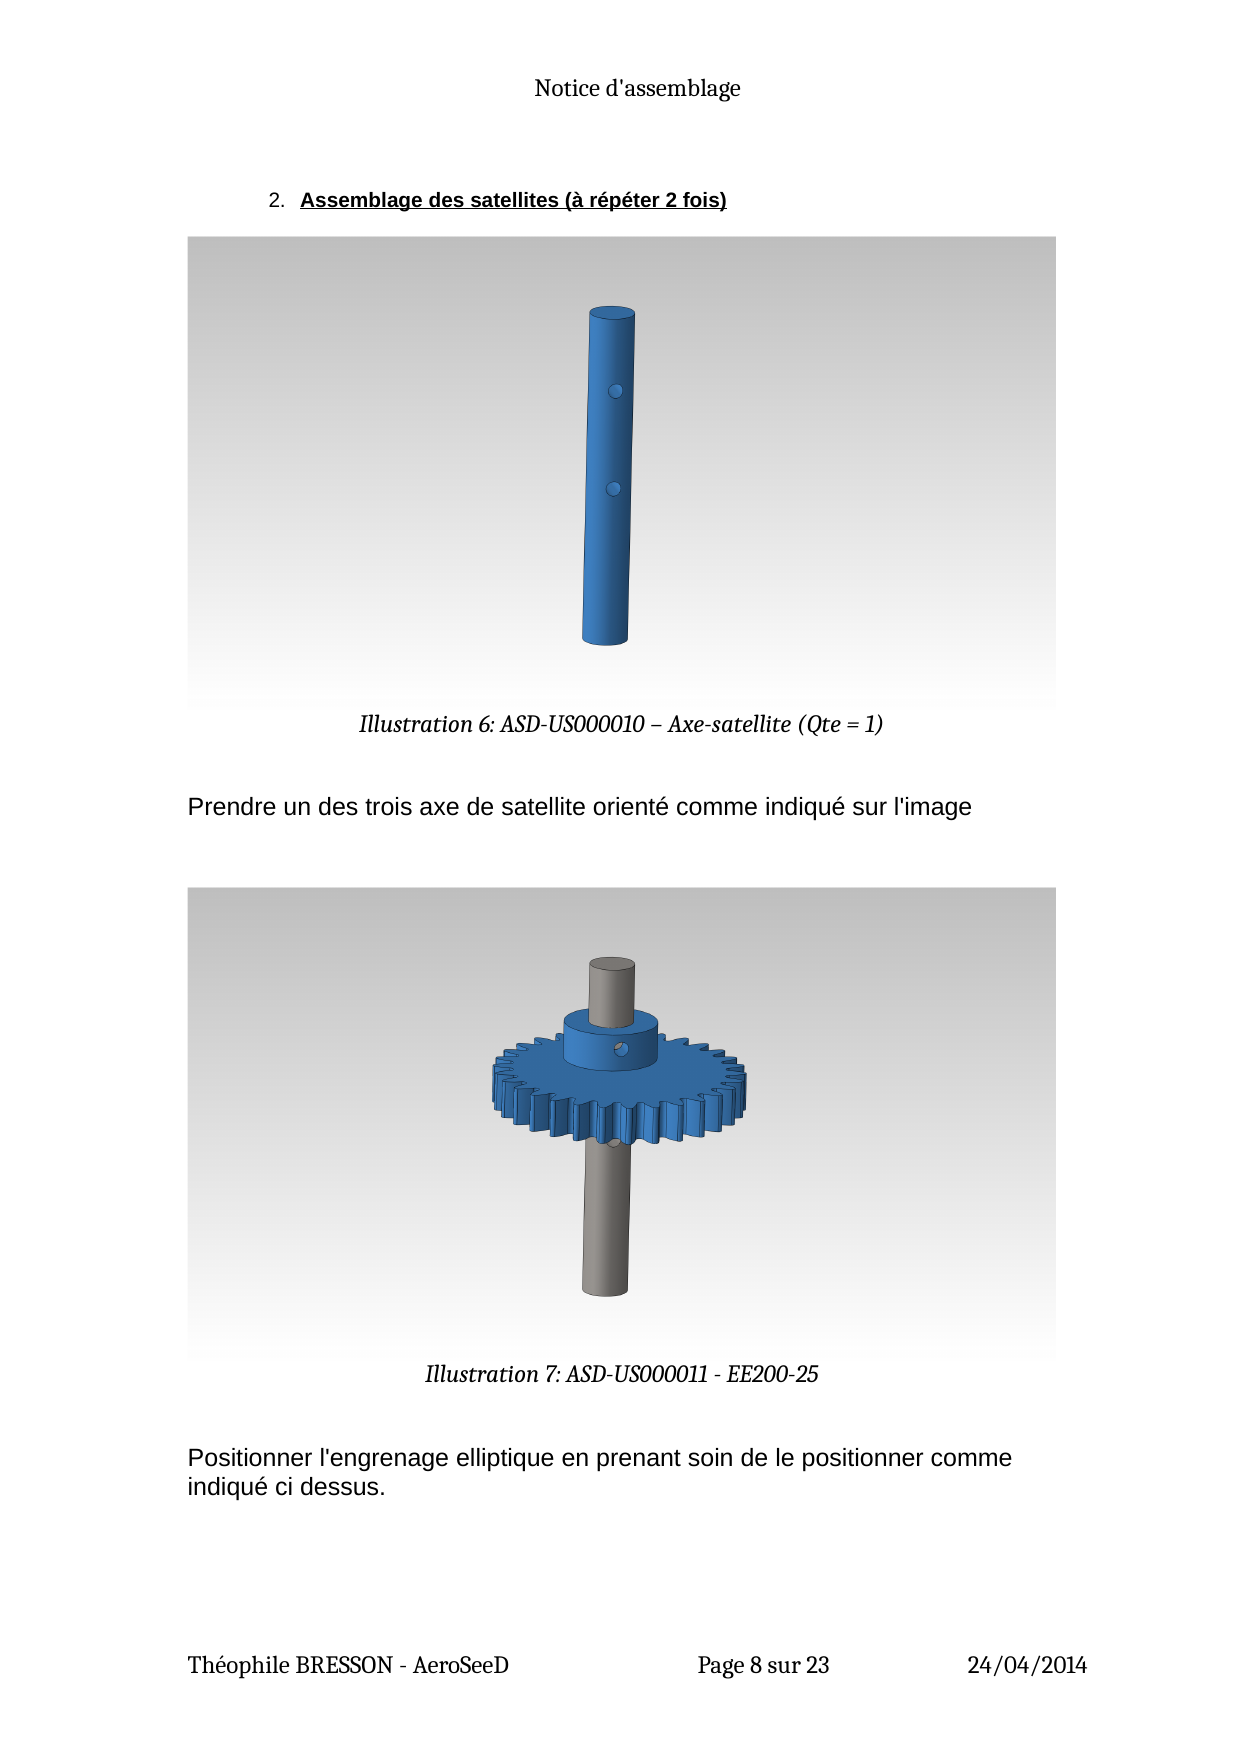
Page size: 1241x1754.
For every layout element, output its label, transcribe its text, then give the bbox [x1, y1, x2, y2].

text Prendre un des trois axe de satellite orienté comme indiqué sur l'image [187, 792, 1056, 821]
text Illustration 6: ASD-US000010 – Axe-satellite (Qte = 1) [187, 710, 1056, 738]
text Illustration 7: ASD-US000011 - EE200-25 [187, 1361, 1056, 1389]
picture [187, 236, 1056, 710]
picture [187, 887, 1056, 1361]
text Positionner l'engrenage elliptique en prenant soin de le positionner comme indiqué ci dessus. [187, 1443, 1056, 1500]
subtitle Assemblage des satellites (à répéter 2 fois) [262, 187, 1056, 211]
